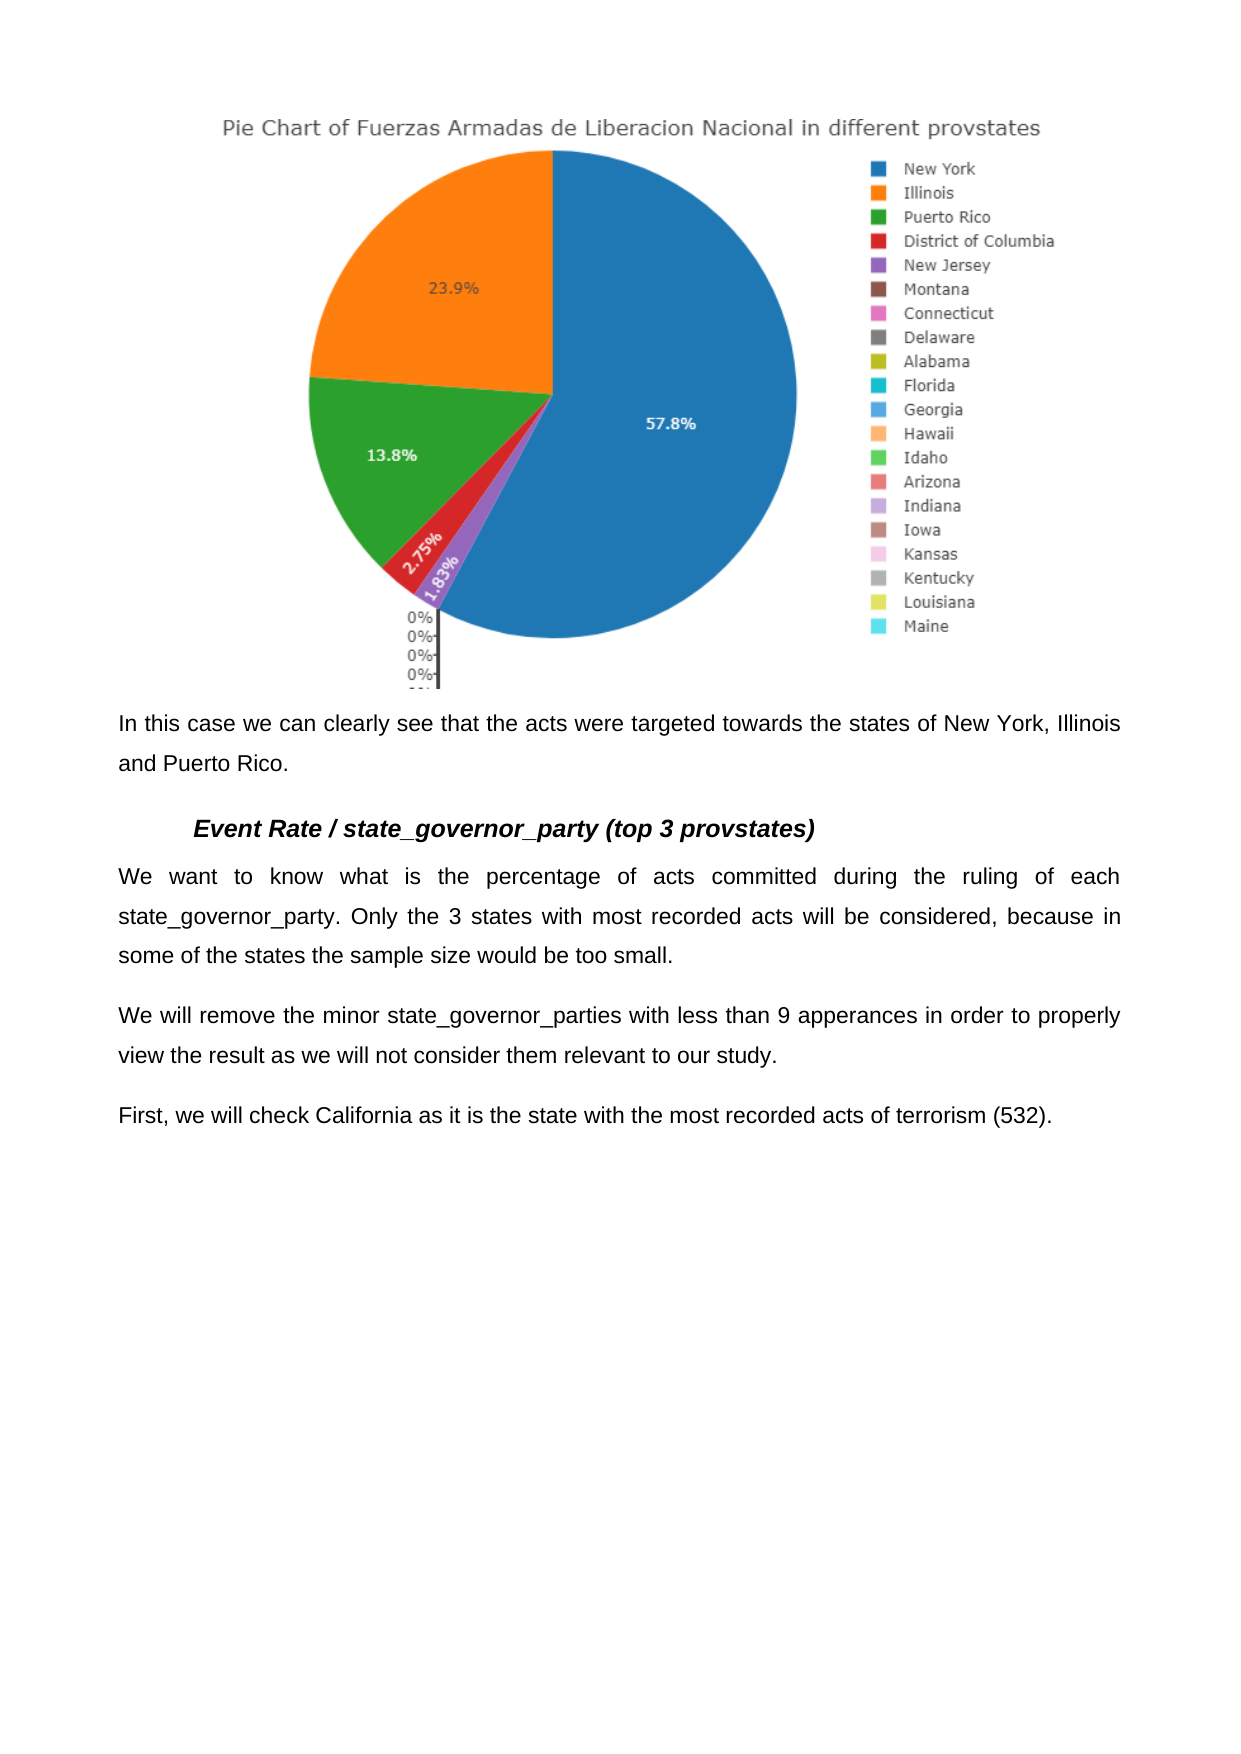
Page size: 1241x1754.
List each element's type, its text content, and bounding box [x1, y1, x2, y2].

text First, we will check California as it is the state with the most recorded acts of terrorism (532). [118, 1102, 1122, 1128]
text In this case we can clearly see that the acts were targeted towards the states of New York, Illinois and Puerto Rico. [118, 710, 1122, 776]
text We will remove the minor state_governor_parties with less than 9 apperances in order to properly view the result as we will not consider them relevant to our study. [118, 1002, 1122, 1068]
table_header [119, 119, 188, 688]
table_header [1075, 119, 1122, 688]
subtitle Event Rate / state_governor_party (top 3 provstates) [118, 814, 1122, 843]
picture [188, 119, 1075, 689]
text We want to know what is the percentage of acts committed during the ruling of each state_governor_party. Only the 3 states with most recorded acts will be considered, because in some of the states the sample size would be too small. [118, 863, 1122, 969]
